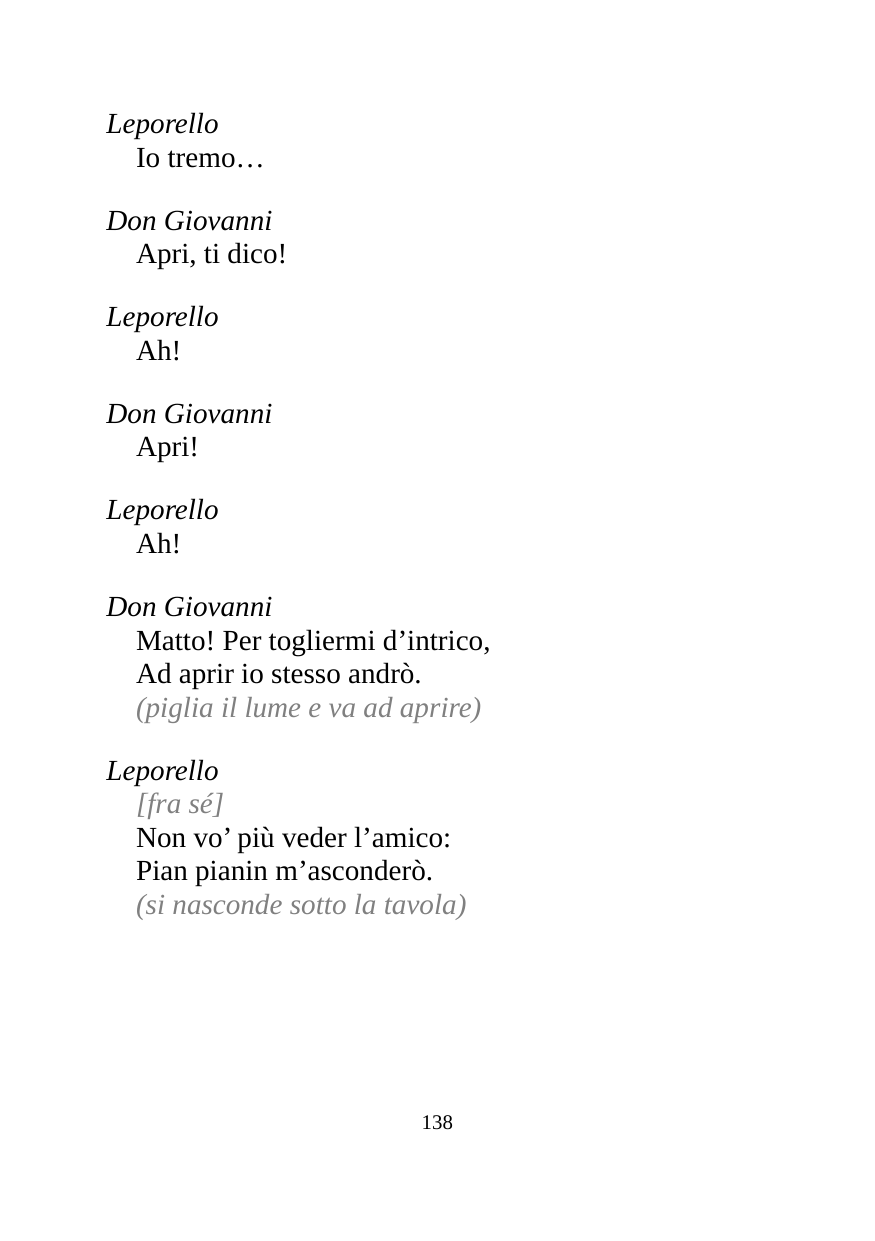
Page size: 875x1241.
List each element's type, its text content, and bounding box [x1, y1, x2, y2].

text Leporello [106, 753, 768, 786]
text Don Giovanni [106, 589, 768, 623]
text Non vo’ più veder l’amico: [136, 820, 768, 853]
text Apri! [136, 429, 768, 463]
text Ah! [136, 333, 768, 366]
text Pian pianin m’asconderò. [136, 853, 768, 887]
text Don Giovanni [106, 203, 768, 236]
text Leporello [106, 106, 768, 140]
text Ad aprir io stesso andrò. [136, 656, 768, 690]
text [fra sé] [136, 786, 768, 820]
text (piglia il lume e va ad aprire) [136, 690, 768, 723]
text (si nasconde sotto la tavola) [136, 887, 768, 920]
text Don Giovanni [106, 396, 768, 429]
text Ah! [136, 526, 768, 559]
text Matto! Per togliermi d’intrico, [136, 623, 768, 656]
text Leporello [106, 299, 768, 333]
text Apri, ti dico! [136, 236, 768, 270]
text Io tremo… [136, 140, 768, 173]
text Leporello [106, 492, 768, 526]
